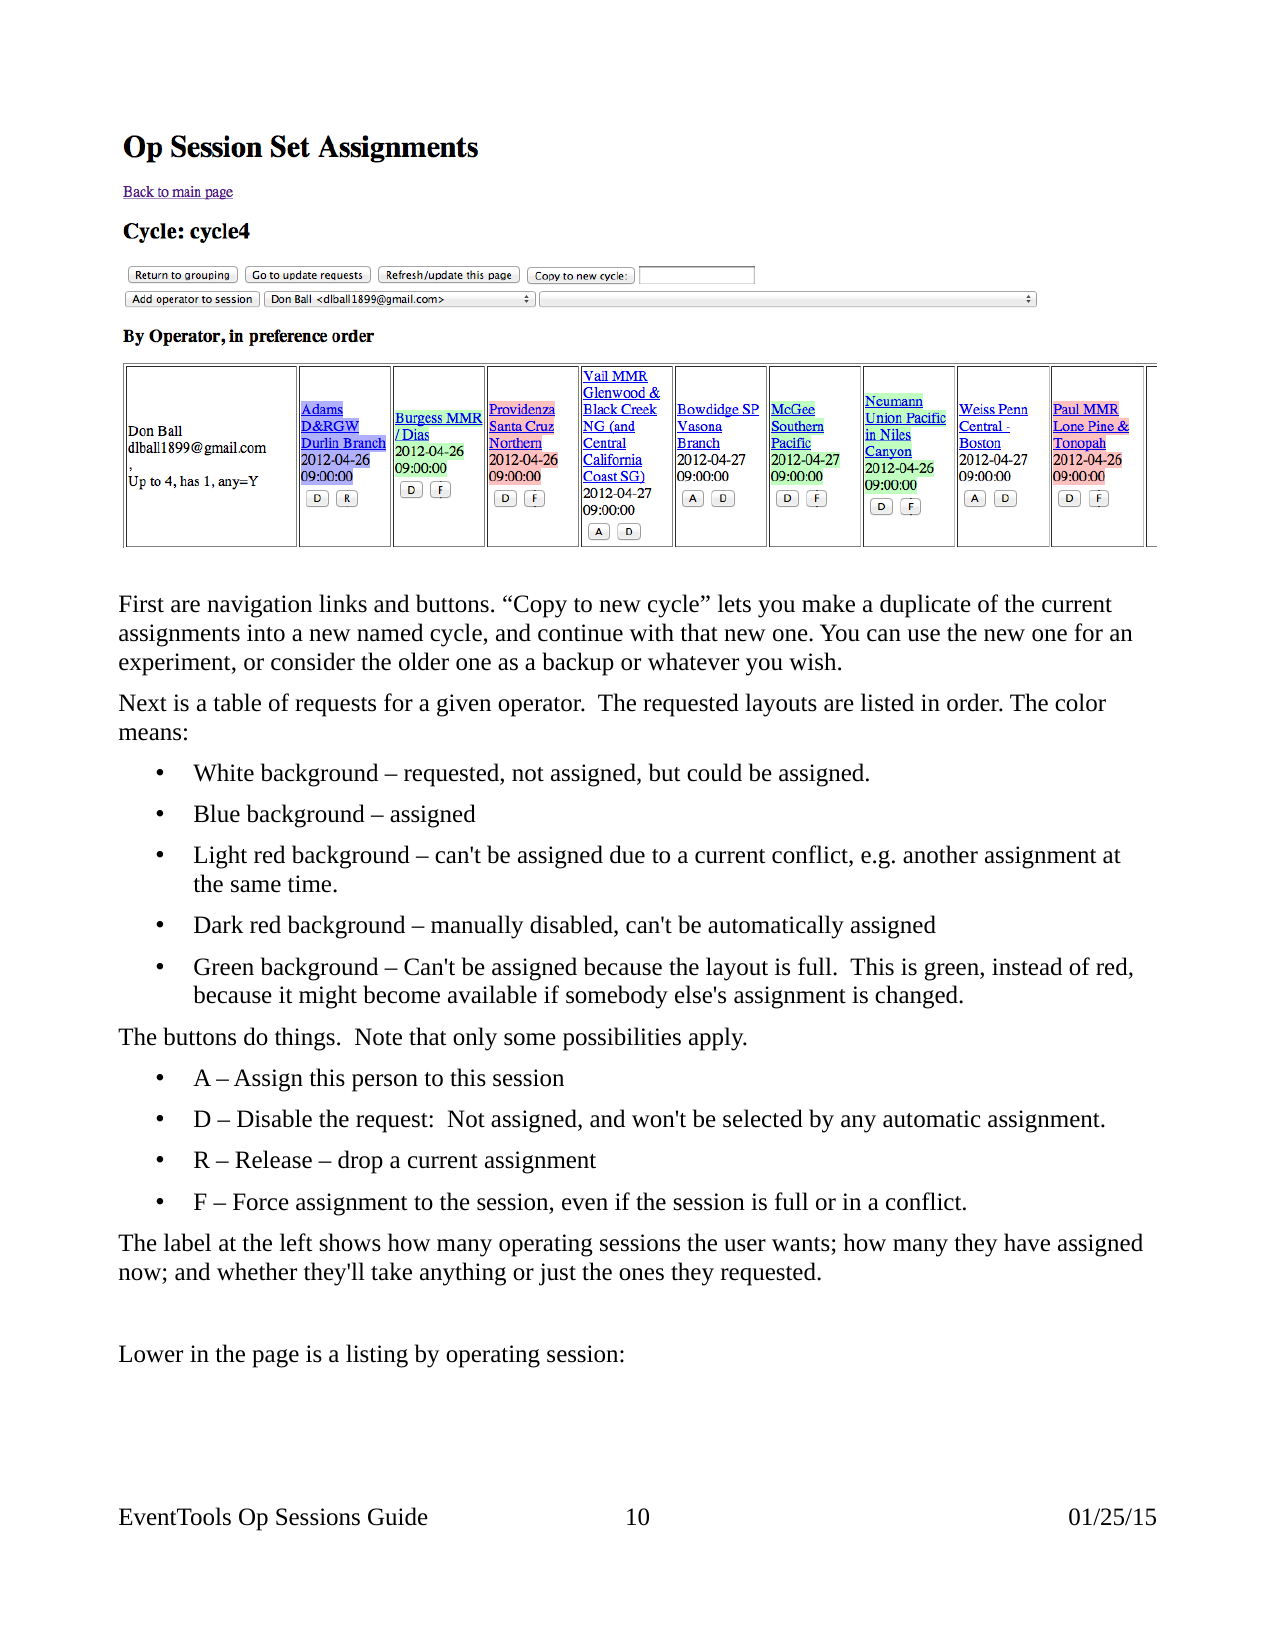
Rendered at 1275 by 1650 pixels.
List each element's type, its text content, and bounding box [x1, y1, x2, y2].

picture [118, 118, 1157, 548]
text The buttons do things. Note that only some possibilities apply. [118, 1022, 1157, 1051]
text Next is a table of requests for a given operator. The requested layouts are listed in order. The color means: [118, 688, 1157, 746]
list F – Force assignment to the session, even if the session is full or in a conflict. [156, 1187, 1157, 1216]
list R – Release – drop a current assignment [156, 1146, 1157, 1174]
text First are navigation links and buttons. “Copy to new cycle” lets you make a duplicate of the current assignments into a new named cycle, and continue with that new one. You can use the new one for an experiment, or consider the older one as a backup or whatever you wish. [118, 589, 1157, 676]
list A – Assign this person to this session [156, 1063, 1157, 1092]
list Blue background – assigned [156, 799, 1157, 828]
list White background – requested, not assigned, but could be assigned. [156, 758, 1157, 787]
text Lower in the page is a listing by operating session: [118, 1339, 1157, 1368]
list Light red background – can't be assigned due to a current conflict, e.g. another assignment at the same time. [156, 841, 1157, 898]
list Dark red background – manually disabled, can't be automatically assigned [156, 911, 1157, 939]
list Green background – Can't be assigned because the layout is full. This is green, instead of red, because it might become available if somebody else's assignment is changed. [156, 952, 1157, 1009]
list D – Disable the request: Not assigned, and won't be selected by any automatic assignment. [156, 1104, 1157, 1133]
text The label at the left shows how many operating sessions the user wants; how many they have assigned now; and whether they'll take anything or just the ones they requested. [118, 1228, 1157, 1286]
